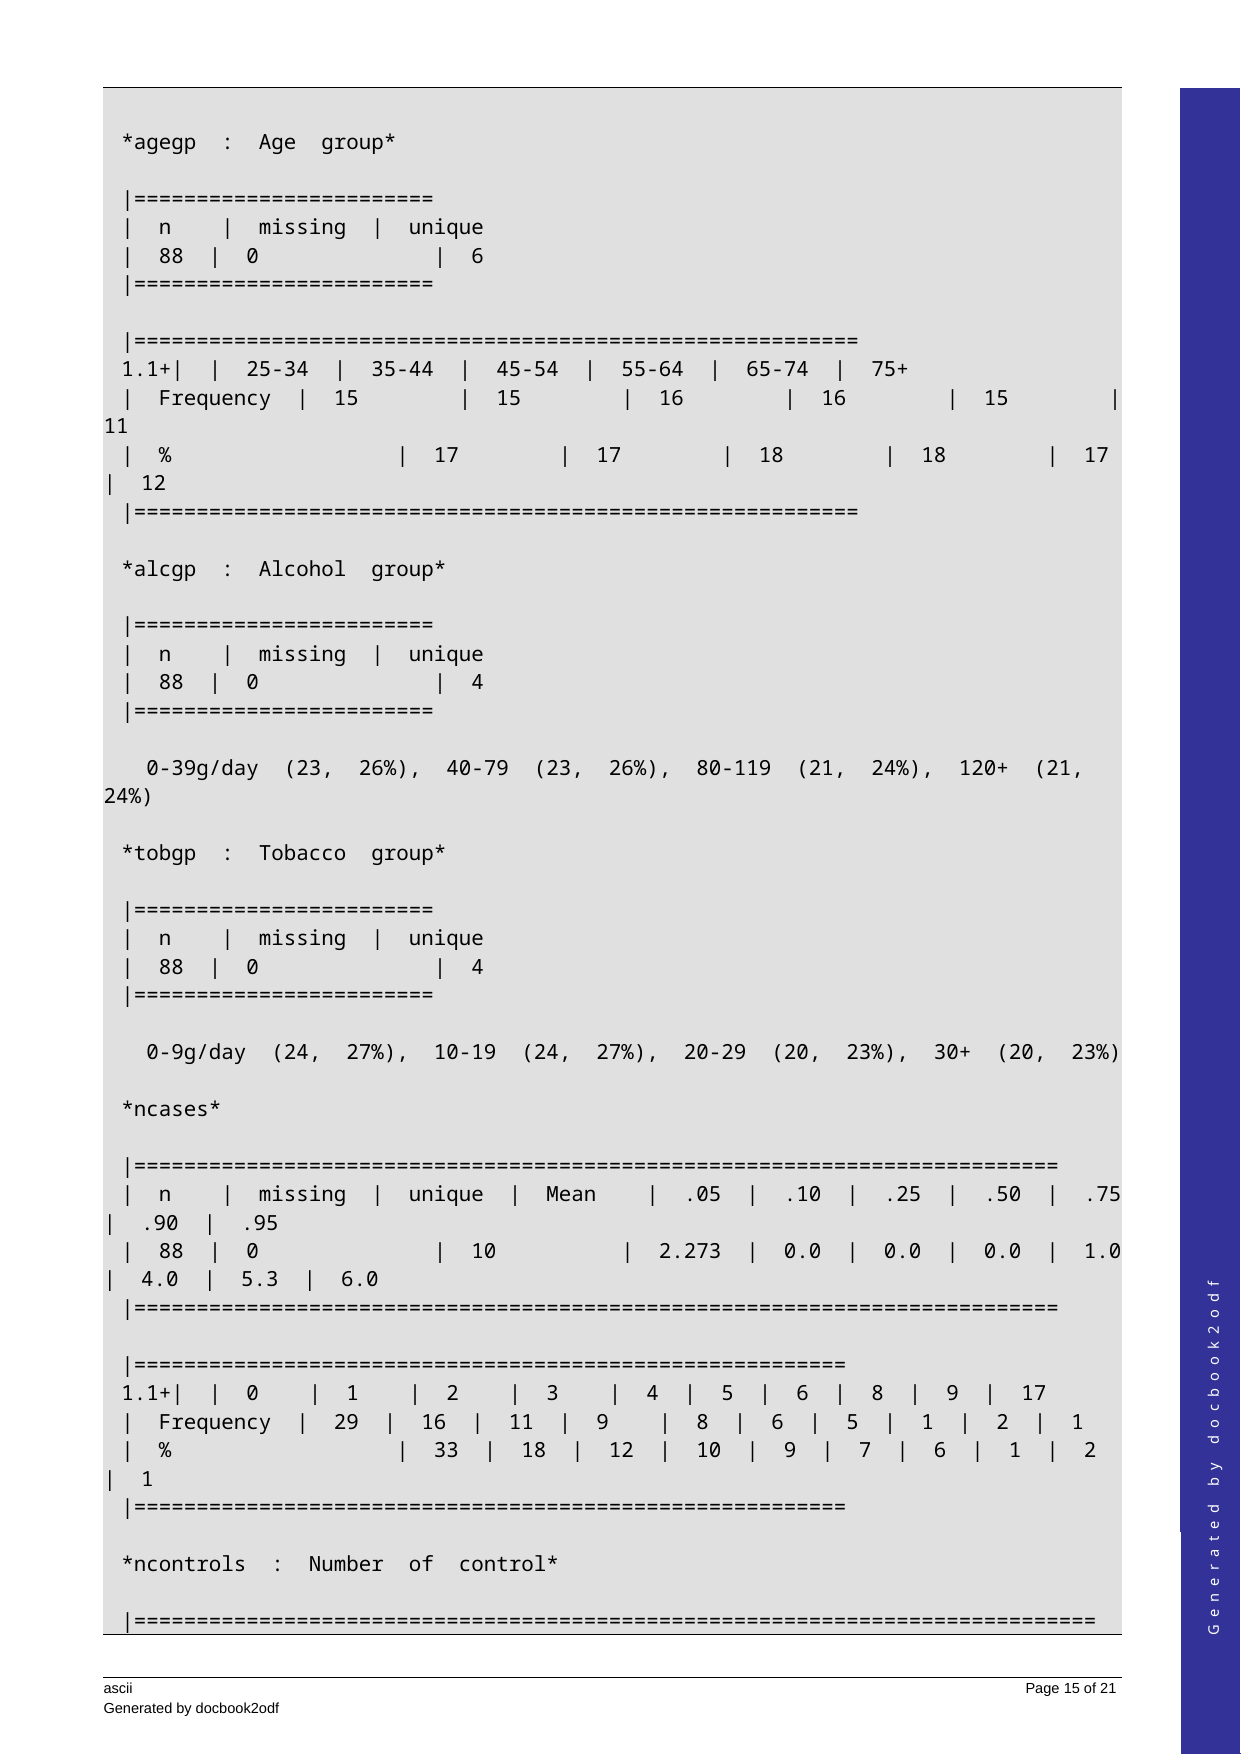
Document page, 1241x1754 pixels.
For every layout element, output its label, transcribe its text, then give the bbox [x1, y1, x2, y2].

text | n | missing | unique | Mean | .05 | .10 | .25 | .50 | .75 | .90 | .95 [103, 1179, 1122, 1236]
text |======================== [103, 895, 1122, 923]
text *tobgp : Tobacco group* [103, 838, 1122, 866]
text | n | missing | unique [103, 923, 1122, 952]
text *alcgp : Alcohol group* [103, 554, 1122, 582]
text |========================================================================== [103, 1293, 1122, 1321]
text 1.1+| | 0 | 1 | 2 | 3 | 4 | 5 | 6 | 8 | 9 | 17 [103, 1378, 1122, 1407]
text *ncontrols : Number of control* [103, 1549, 1122, 1577]
text 0-39g/day (23, 26%), 40-79 (23, 26%), 80-119 (21, 24%), 120+ (21, 24%) [103, 753, 1122, 809]
text *agegp : Age group* [103, 127, 1122, 156]
text |======================== [103, 980, 1122, 1009]
text 0-9g/day (24, 27%), 10-19 (24, 27%), 20-29 (20, 23%), 30+ (20, 23%) [103, 1037, 1122, 1066]
text |======================== [103, 269, 1122, 298]
text *ncases* [103, 1094, 1122, 1122]
text |========================================================================== [103, 1151, 1122, 1179]
text |========================================================= [103, 1492, 1122, 1521]
text | 88 | 0 | 4 [103, 667, 1122, 696]
text |======================== [103, 611, 1122, 639]
text |========================================================== [103, 326, 1122, 354]
text | Frequency | 29 | 16 | 11 | 9 | 8 | 6 | 5 | 1 | 2 | 1 [103, 1407, 1122, 1435]
text | n | missing | unique [103, 212, 1122, 241]
text |======================== [103, 184, 1122, 212]
text |============================================================================= [103, 1606, 1122, 1634]
text | 88 | 0 | 4 [103, 952, 1122, 980]
text | % | 17 | 17 | 18 | 18 | 17 | 12 [103, 440, 1122, 497]
text | 88 | 0 | 10 | 2.273 | 0.0 | 0.0 | 0.0 | 1.0 | 4.0 | 5.3 | 6.0 [103, 1236, 1122, 1293]
text |========================================================= [103, 1350, 1122, 1378]
text | % | 33 | 18 | 12 | 10 | 9 | 7 | 6 | 1 | 2 | 1 [103, 1435, 1122, 1492]
text | 88 | 0 | 6 [103, 241, 1122, 269]
text |========================================================== [103, 497, 1122, 525]
text 1.1+| | 25-34 | 35-44 | 45-54 | 55-64 | 65-74 | 75+ [103, 354, 1122, 383]
text | Frequency | 15 | 15 | 16 | 16 | 15 | 11 [103, 383, 1122, 440]
text | n | missing | unique [103, 639, 1122, 667]
text |======================== [103, 696, 1122, 724]
